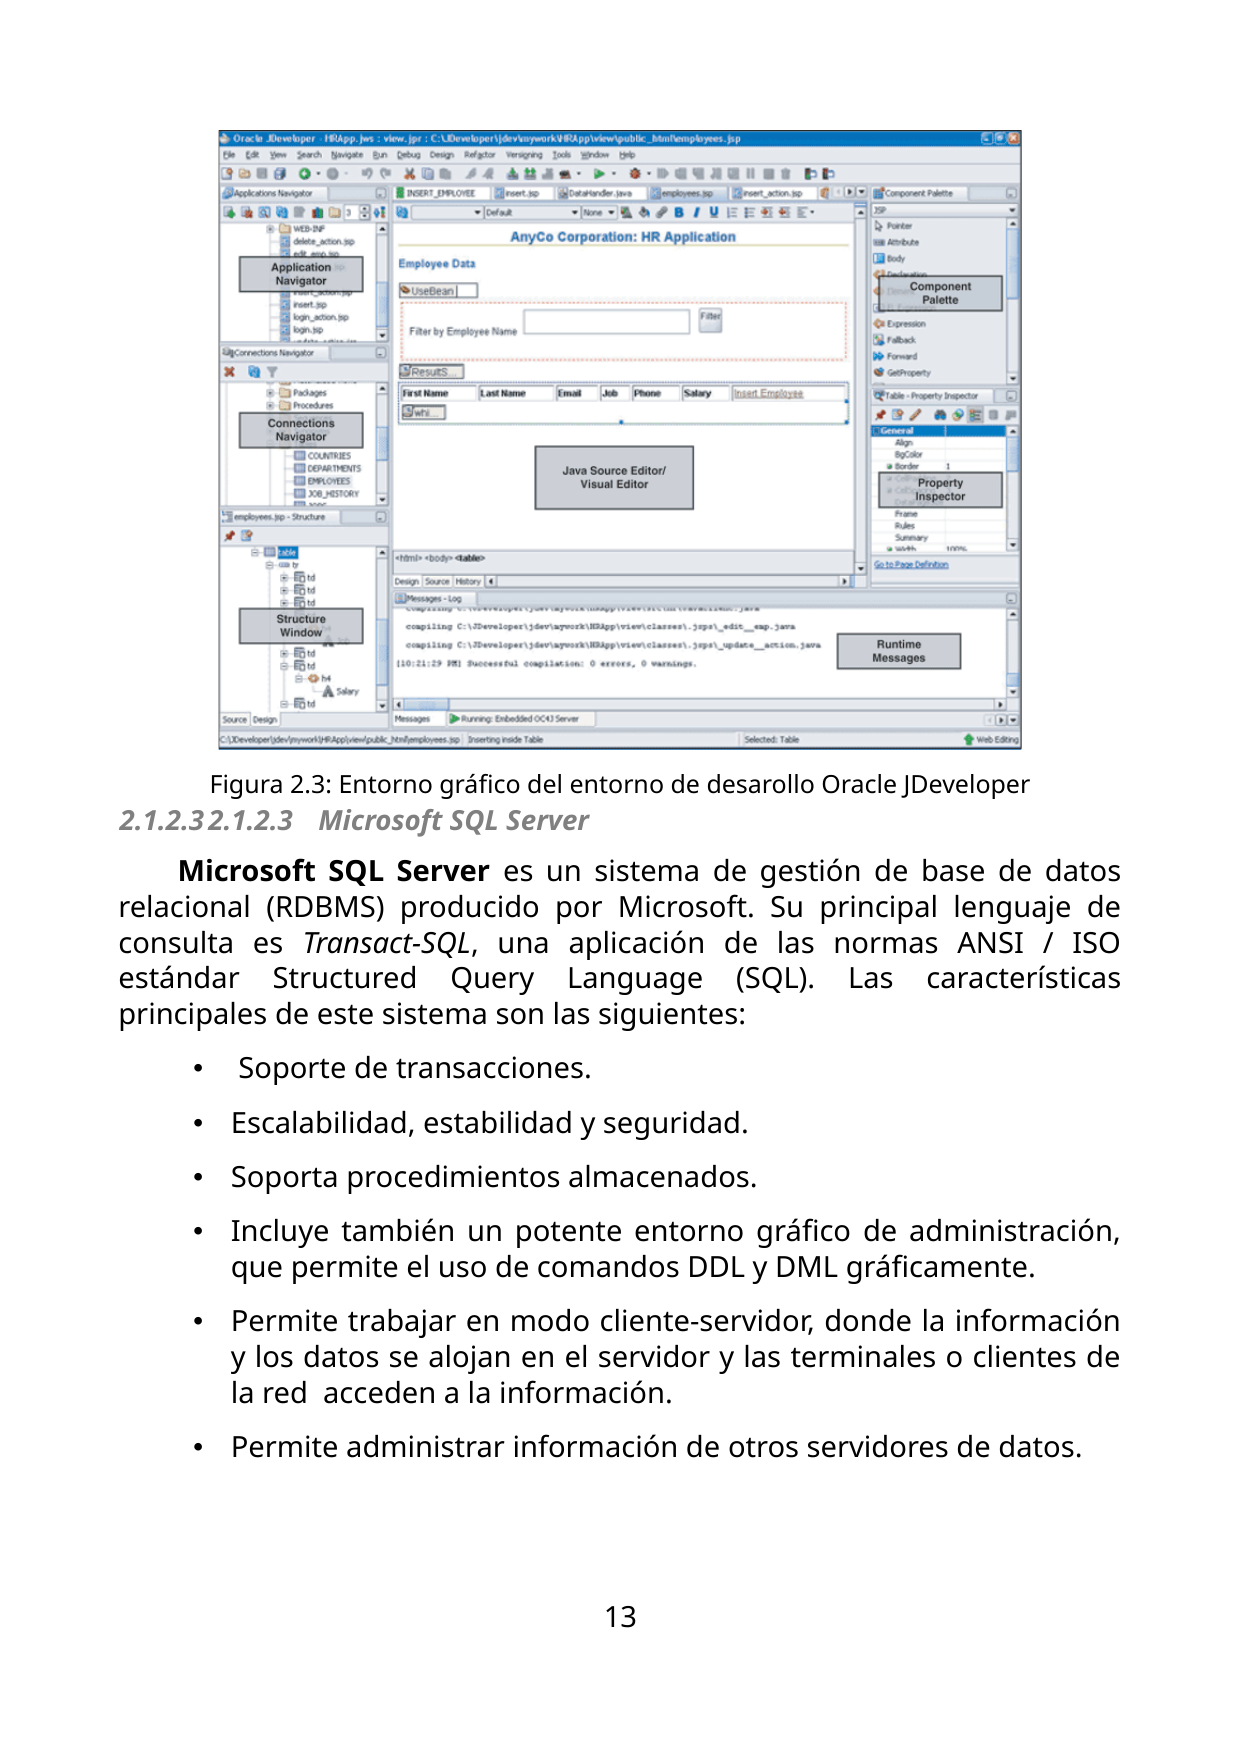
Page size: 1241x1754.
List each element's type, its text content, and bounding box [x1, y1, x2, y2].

text Microsoft SQL Server es un sistema de gestión de base de datos relacional (RDBMS) producido por Microsoft. Su principal lenguaje de consulta es Transact-SQL, una aplicación de las normas ANSI / ISO estándar Structured Query Language (SQL). Las características principales de este sistema son las siguientes: [118, 851, 1122, 1033]
list Soporta procedimientos almacenados. [193, 1156, 1122, 1196]
picture [218, 130, 1022, 750]
text Figura 2.3: Entorno gráfico del entorno de desarollo Oracle JDeveloper [188, 750, 1052, 800]
list Soporte de transacciones. [193, 1048, 1122, 1087]
list Permite administrar información de otros servidores de datos. [193, 1426, 1122, 1466]
list Escalabilidad, estabilidad y seguridad. [193, 1102, 1122, 1142]
list Incluye también un potente entorno gráfico de administración, que permite el uso de comandos DDL y DML gráficamente. [193, 1211, 1122, 1286]
list Permite trabajar en modo cliente-servidor, donde la información y los datos se alojan en el servidor y las terminales o clientes de la red acceden a la información. [193, 1301, 1122, 1412]
subtitle Microsoft SQL Server [119, 750, 1122, 838]
